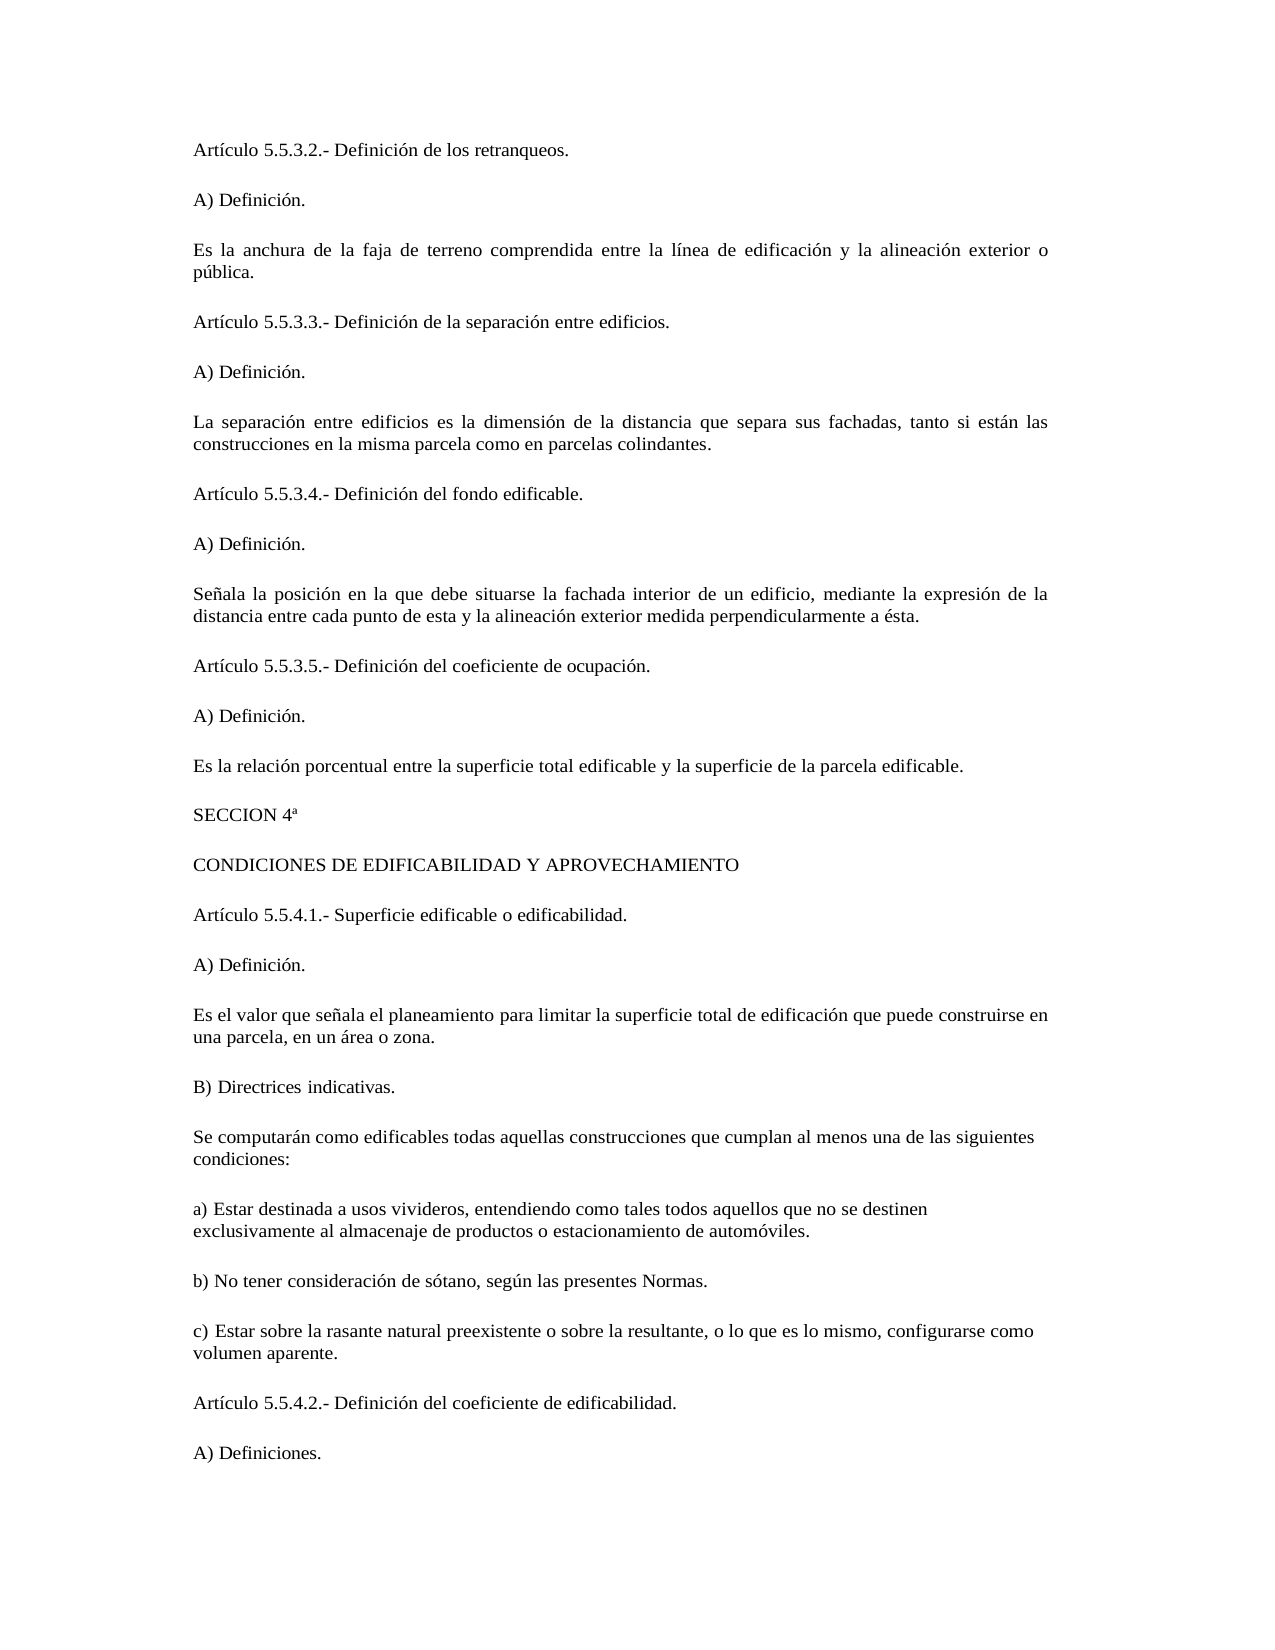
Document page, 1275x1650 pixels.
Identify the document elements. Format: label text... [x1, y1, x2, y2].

text CONDICIONES DE EDIFICABILIDAD Y APROVECHAMIENTO [193, 854, 1096, 876]
text Señala la posición en la que debe situarse la fachada interior de un edificio, mediante la expresión de la distancia entre cada punto de esta y la alineación exterior medida perpendicularmente a ésta. [193, 583, 1096, 626]
text Artículo 5.5.4.2.- Definición del coeficiente de edificabilidad. [193, 1392, 1096, 1413]
text Se computarán como edificables todas aquellas construcciones que cumplan al menos una de las siguientes condiciones: [193, 1126, 1096, 1170]
text Artículo 5.5.4.1.- Superficie edificable o edificabilidad. [193, 904, 1096, 926]
text Artículo 5.5.3.4.- Definición del fondo edificable. [193, 482, 1096, 504]
list Definición. [193, 704, 1096, 726]
text Es la relación porcentual entre la superficie total edificable y la superficie de la parcela edificable. SECCION 4ª [193, 755, 995, 826]
list Definiciones. [193, 1442, 1096, 1464]
list Directrices indicativas. [193, 1076, 1096, 1097]
text La separación entre edificios es la dimensión de la distancia que separa sus fachadas, tanto si están las construcciones en la misma parcela como en parcelas colindantes. [193, 411, 1096, 454]
text Artículo 5.5.3.5.- Definición del coeficiente de ocupación. [193, 655, 1096, 676]
list Definición. [193, 361, 1096, 382]
text Artículo 5.5.3.2.- Definición de los retranqueos. [193, 139, 1096, 160]
list Definición. [193, 954, 1096, 976]
text Artículo 5.5.3.3.- Definición de la separación entre edificios. [193, 311, 1096, 332]
list Estar destinada a usos vivideros, entendiendo como tales todos aquellos que no se destinen exclusivamente al almacenaje de productos o estacionamiento de automóviles. [193, 1198, 1053, 1242]
list Definición. [193, 188, 1096, 210]
list Definición. [193, 533, 1096, 554]
text Es la anchura de la faja de terreno comprendida entre la línea de edificación y la alineación exterior o pública. [193, 239, 1096, 283]
list No tener consideración de sótano, según las presentes Normas. [193, 1270, 1096, 1292]
list Estar sobre la rasante natural preexistente o sobre la resultante, o lo que es lo mismo, configurarse como volumen aparente. [193, 1320, 1053, 1364]
text Es el valor que señala el planeamiento para limitar la superficie total de edificación que puede construirse en una parcela, en un área o zona. [193, 1004, 1053, 1048]
